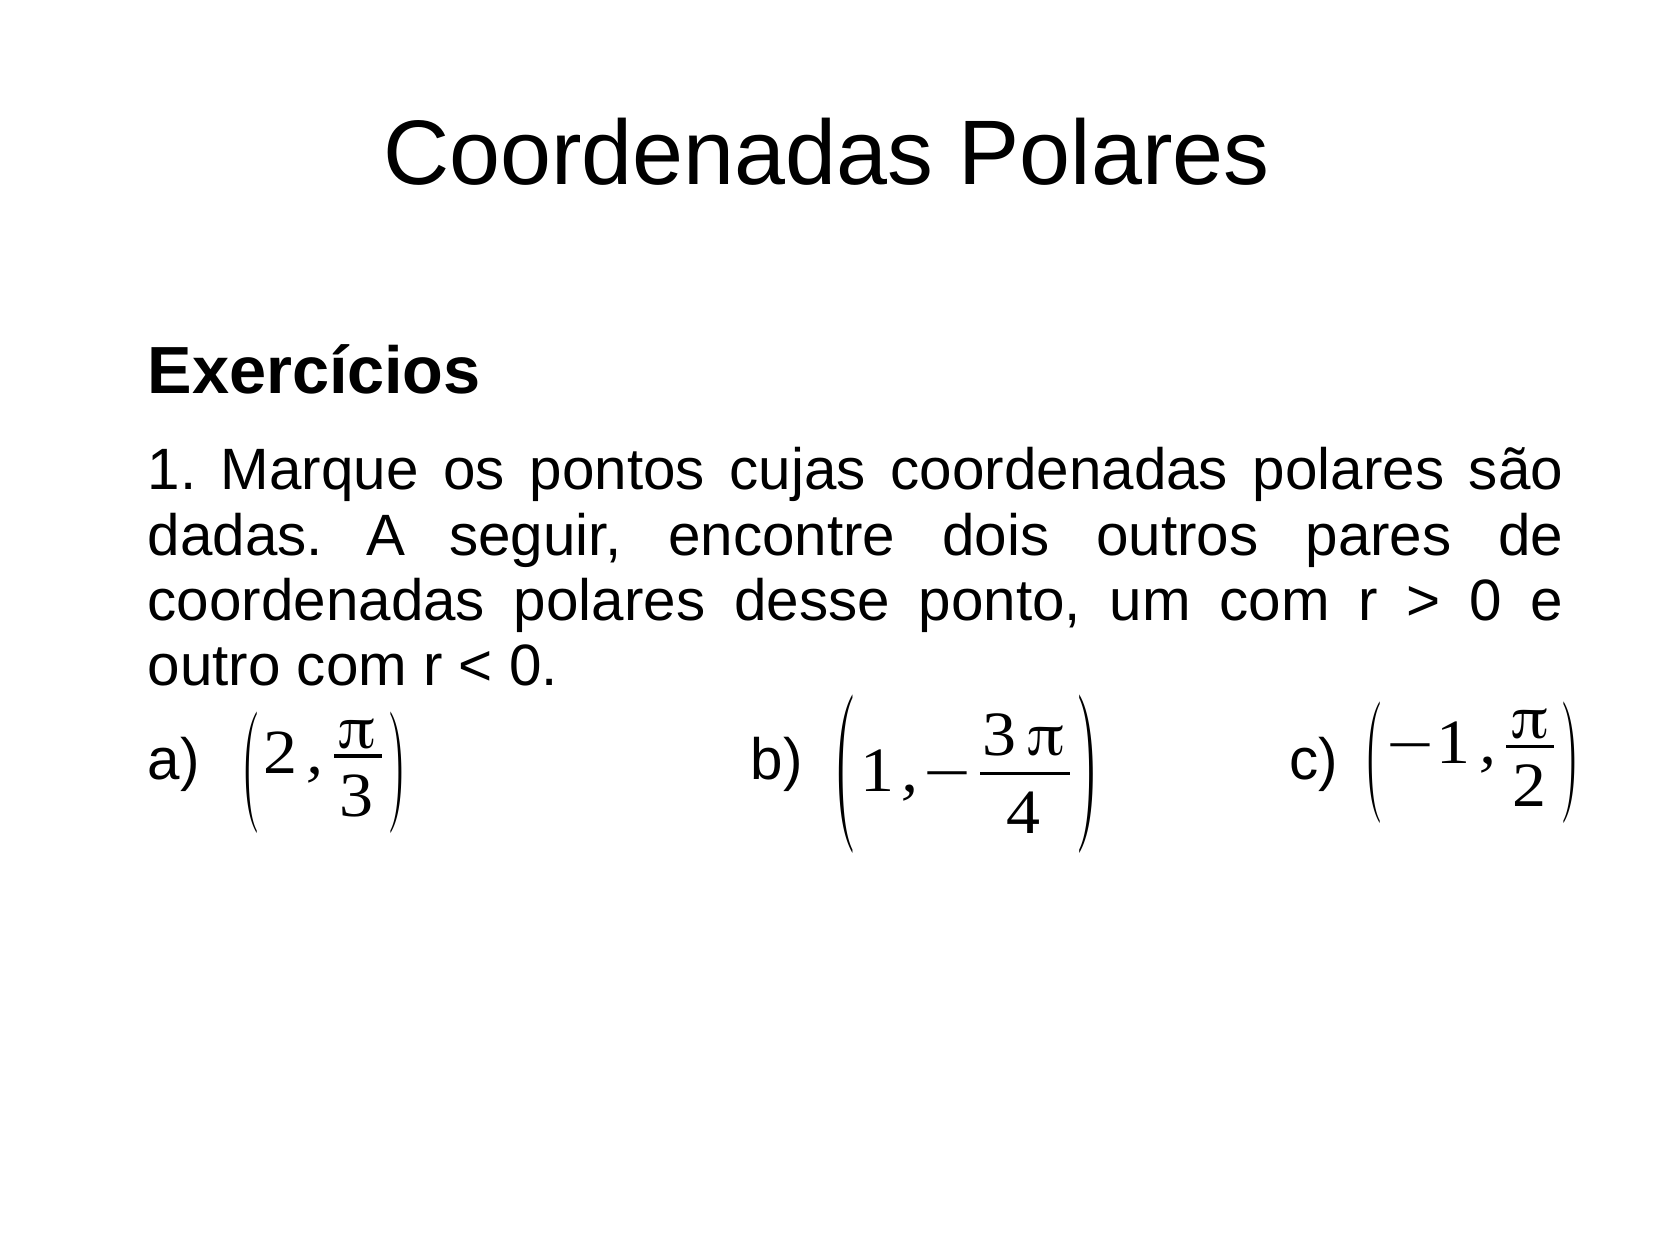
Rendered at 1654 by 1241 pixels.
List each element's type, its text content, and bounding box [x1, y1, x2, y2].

chart [826, 690, 1106, 857]
title Coordenadas Polares [82, 49, 1571, 257]
chart [234, 708, 414, 837]
list Exercícios 1. Marque os pontos cujas coordenadas polares são dadas. A seguir, encontre dois outros pares de coordenadas polares desse ponto, um com r > 0 e outro com r < 0. a) b) c) [76, 333, 1565, 1241]
chart [1358, 698, 1586, 827]
